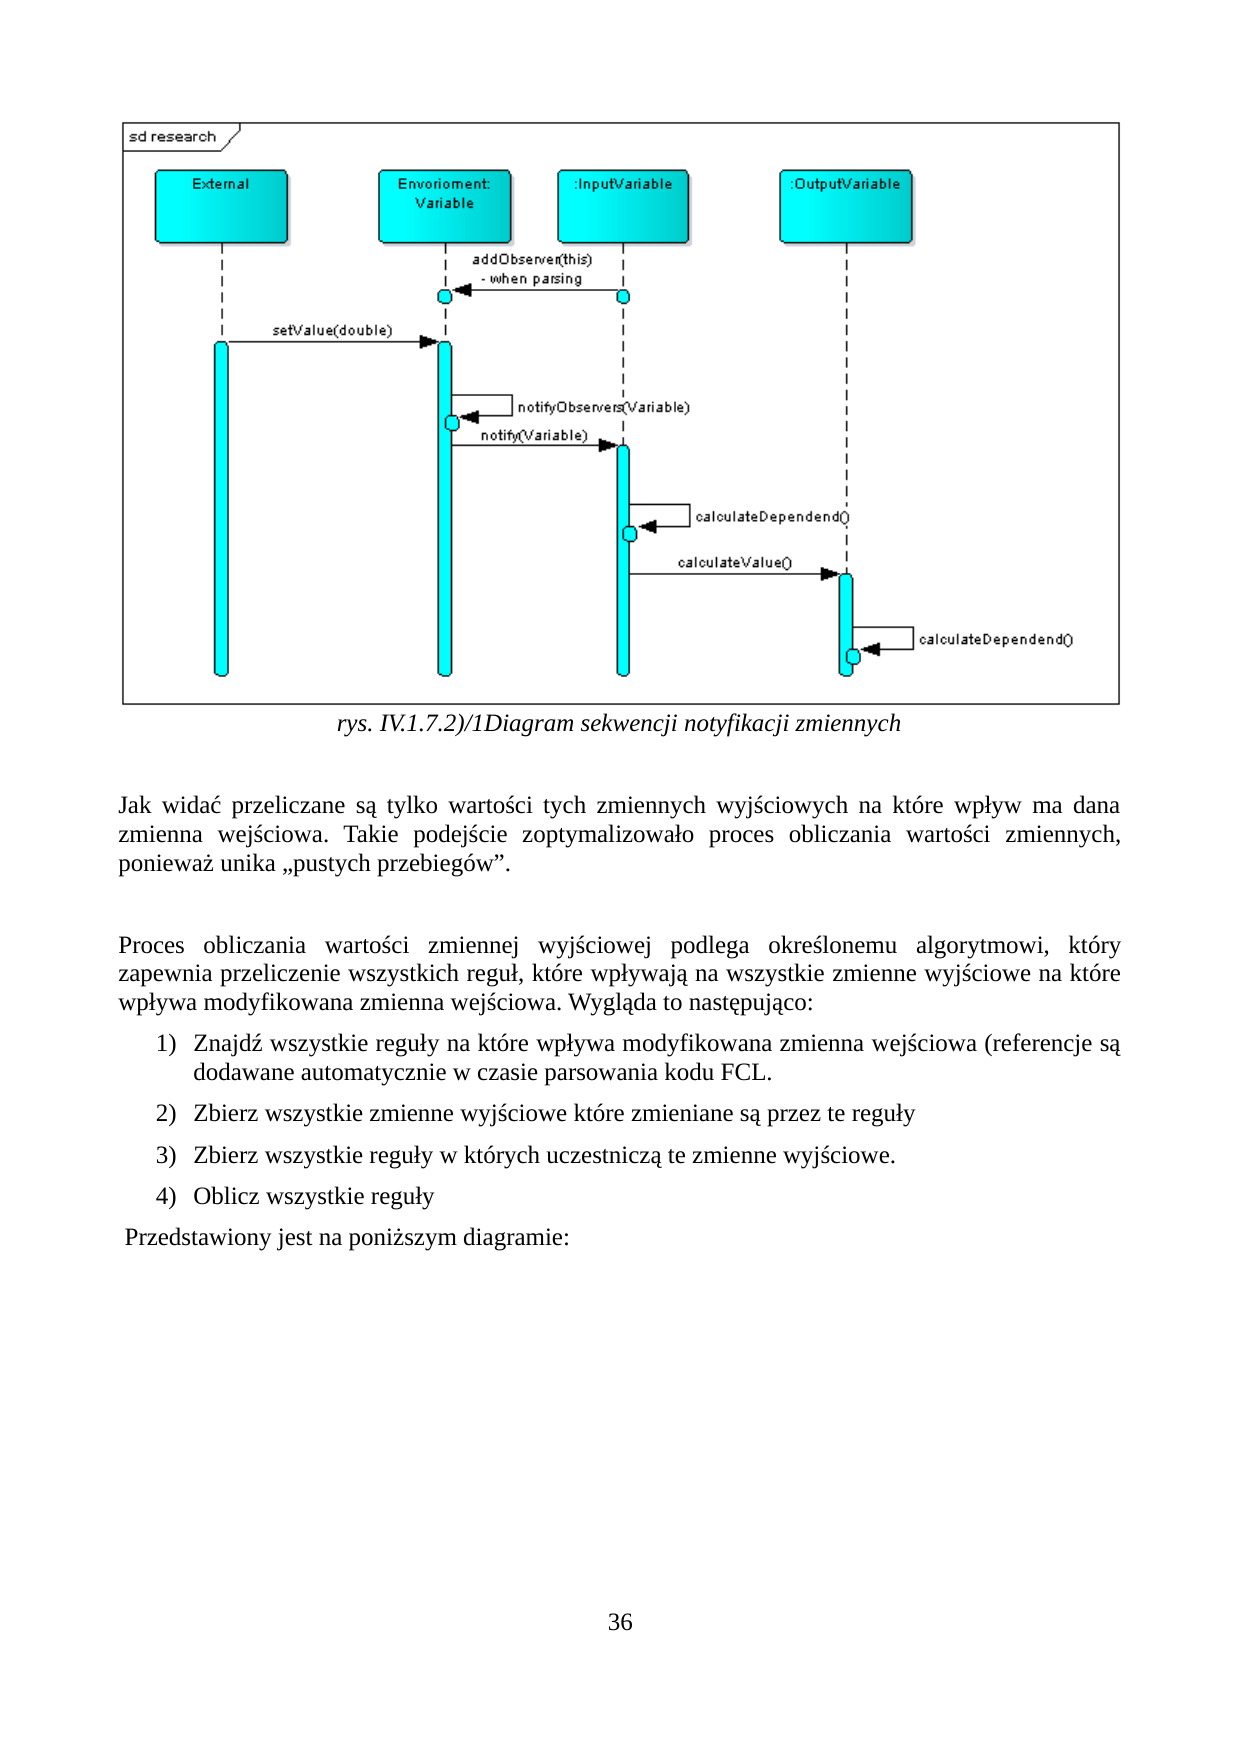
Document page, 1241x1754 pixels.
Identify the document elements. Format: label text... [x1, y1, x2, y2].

list Zbierz wszystkie reguły w których uczestniczą te zmienne wyjściowe. [156, 1140, 1122, 1168]
text Proces obliczania wartości zmiennej wyjściowej podlega określonemu algorytmowi, który zapewnia przeliczenie wszystkich reguł, które wpływają na wszystkie zmienne wyjściowe na które wpływa modyfikowana zmienna wejściowa. Wygląda to następująco: [118, 930, 1122, 1016]
text rys. IV.1.7.2)/1Diagram sekwencji notyfikacji zmiennych [118, 708, 1122, 737]
picture [118, 118, 1123, 708]
list Znajdź wszystkie reguły na które wpływa modyfikowana zmienna wejściowa (referencje są dodawane automatycznie w czasie parsowania kodu FCL. [156, 1028, 1122, 1086]
text Jak widać przeliczane są tylko wartości tych zmiennych wyjściowych na które wpływ ma dana zmienna wejściowa. Takie podejście zoptymalizowało proces obliczania wartości zmiennych, ponieważ unika „pustych przebiegów”. [118, 790, 1122, 876]
list Zbierz wszystkie zmienne wyjściowe które zmieniane są przez te reguły [156, 1098, 1122, 1127]
list Oblicz wszystkie reguły [156, 1181, 1122, 1210]
text Przedstawiony jest na poniższym diagramie: [118, 1222, 1122, 1251]
